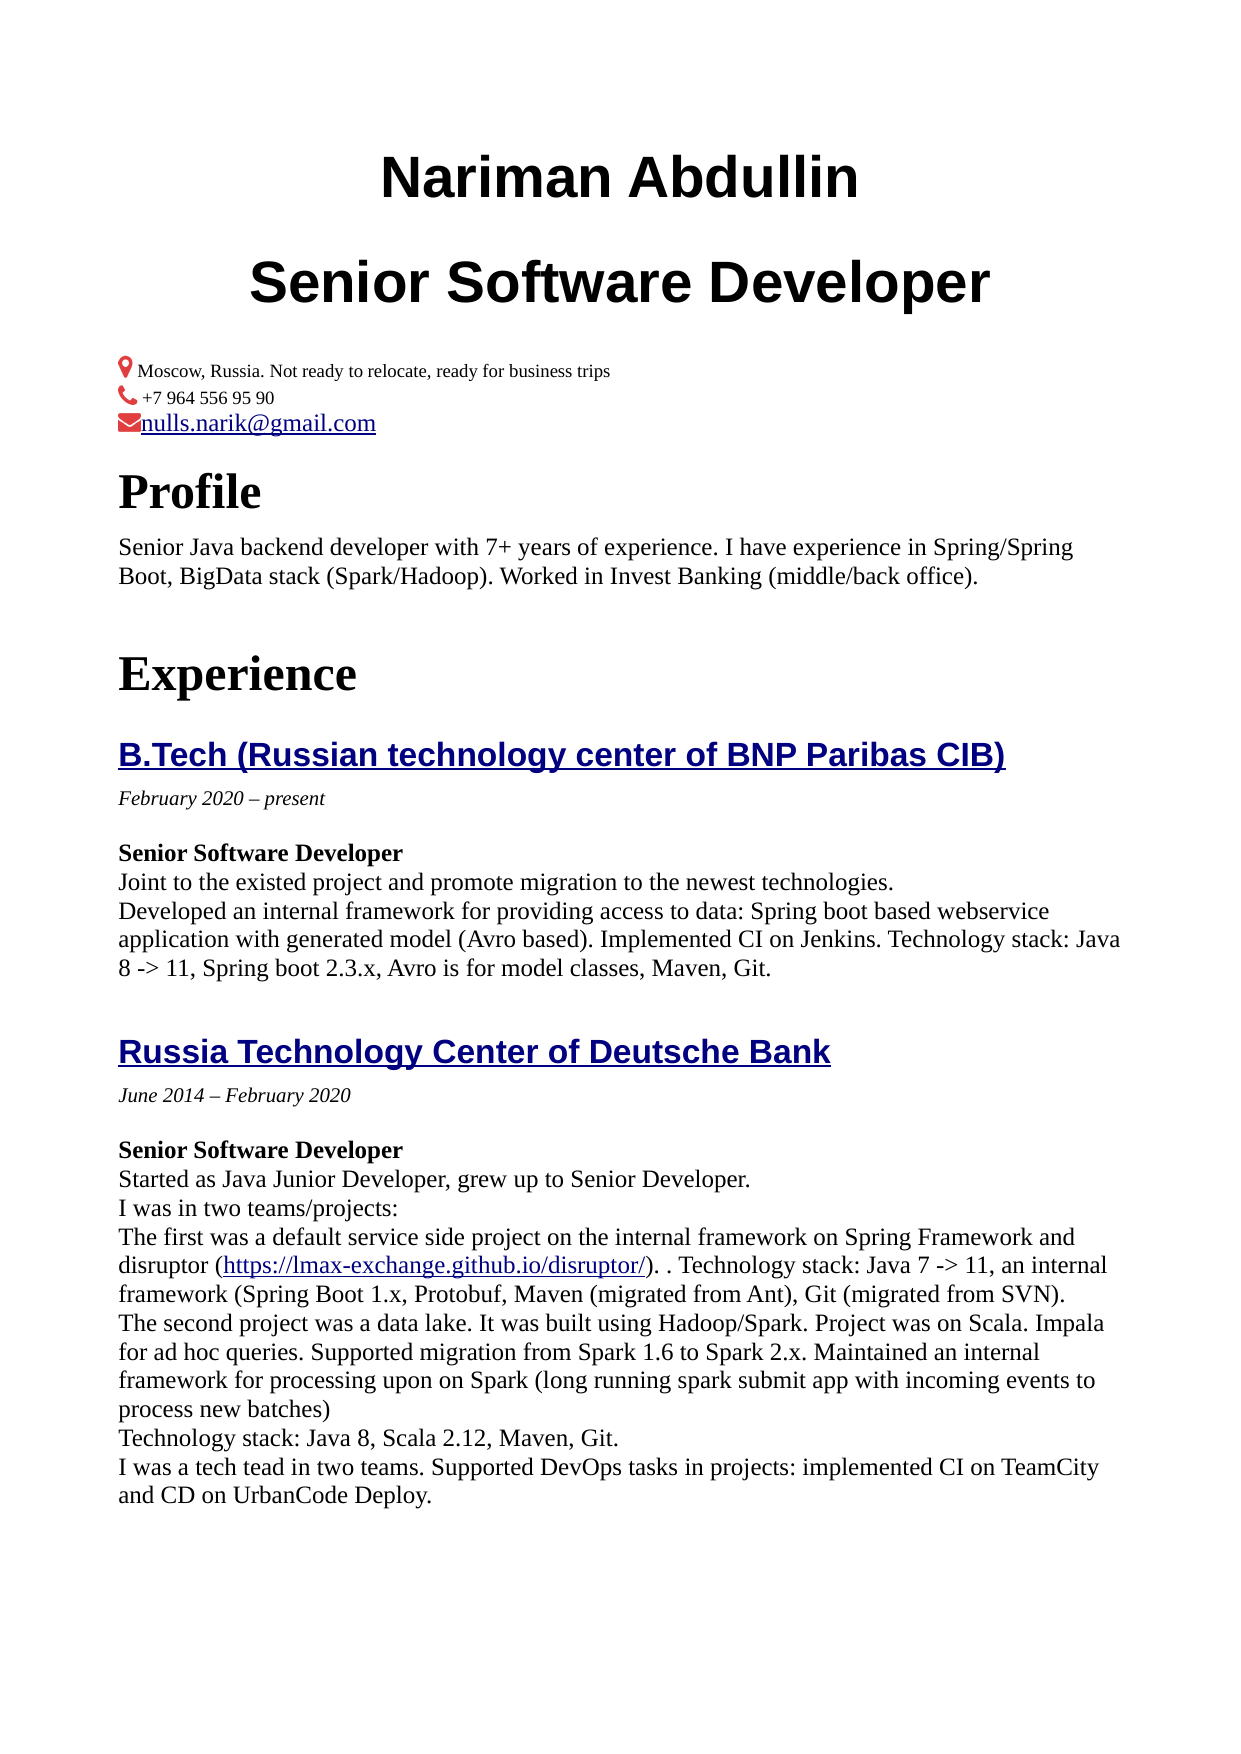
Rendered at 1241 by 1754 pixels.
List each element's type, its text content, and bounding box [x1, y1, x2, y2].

subtitle B.Tech (Russian technology center of BNP Paribas CIB) [118, 734, 1122, 773]
text The second project was a data lake. It was built using Hadoop/Spark. Project was on Scala. Impala for ad hoc queries. Supported migration from Spark 1.6 to Spark 2.x. Maintained an internal framework for processing upon on Spark (long running spark submit app with incoming events to process new batches) [118, 1308, 1122, 1423]
text Started as Java Junior Developer, grew up to Senior Developer. [118, 1164, 1122, 1193]
subtitle Experience [118, 643, 1122, 701]
title Nariman Abdullin [118, 143, 1122, 210]
title Senior Software Developer [118, 248, 1122, 315]
text Joint to the existed project and promote migration to the newest technologies. [118, 867, 1122, 896]
subtitle Profile [118, 462, 1122, 520]
text Technology stack: Java 8, Scala 2.12, Maven, Git. [118, 1423, 1122, 1452]
text The first was a default service side project on the internal framework on Spring Framework and disruptor (https://lmax-exchange.github.io/disruptor/). . Technology stack: Java 7 -> 11, an internal framework (Spring Boot 1.x, Protobuf, Maven (migrated from Ant), Git (migrated from SVN). [118, 1222, 1122, 1308]
text I was in two teams/projects: [118, 1193, 1122, 1222]
text Senior Java backend developer with 7+ years of experience. I have experience in Spring/Spring Boot, BigData stack (Spark/Hadoop). Worked in Invest Banking (middle/back office). [118, 532, 1122, 590]
text I was a tech tead in two teams. Supported DevOps tasks in projects: implemented CI on TeamCity and CD on UrbanCode Deploy. [118, 1452, 1122, 1509]
text June 2014 – February 2020 [118, 1083, 1122, 1107]
text +7 964 556 95 90 [118, 381, 1122, 408]
text February 2020 – present [118, 786, 1122, 809]
text nulls.narik@gmail.com [118, 408, 1122, 437]
text Developed an internal framework for providing access to data: Spring boot based webservice application with generated model (Avro based). Implemented CI on Jenkins. Technology stack: Java 8 -> 11, Spring boot 2.3.x, Avro is for model classes, Maven, Git. [118, 896, 1122, 982]
text Senior Software Developer [118, 838, 1122, 867]
text Moscow, Russia. Not ready to relocate, ready for business trips [118, 354, 1122, 381]
subtitle Russia Technology Center of Deutsche Bank [118, 1032, 1122, 1070]
text Senior Software Developer [118, 1136, 1122, 1164]
